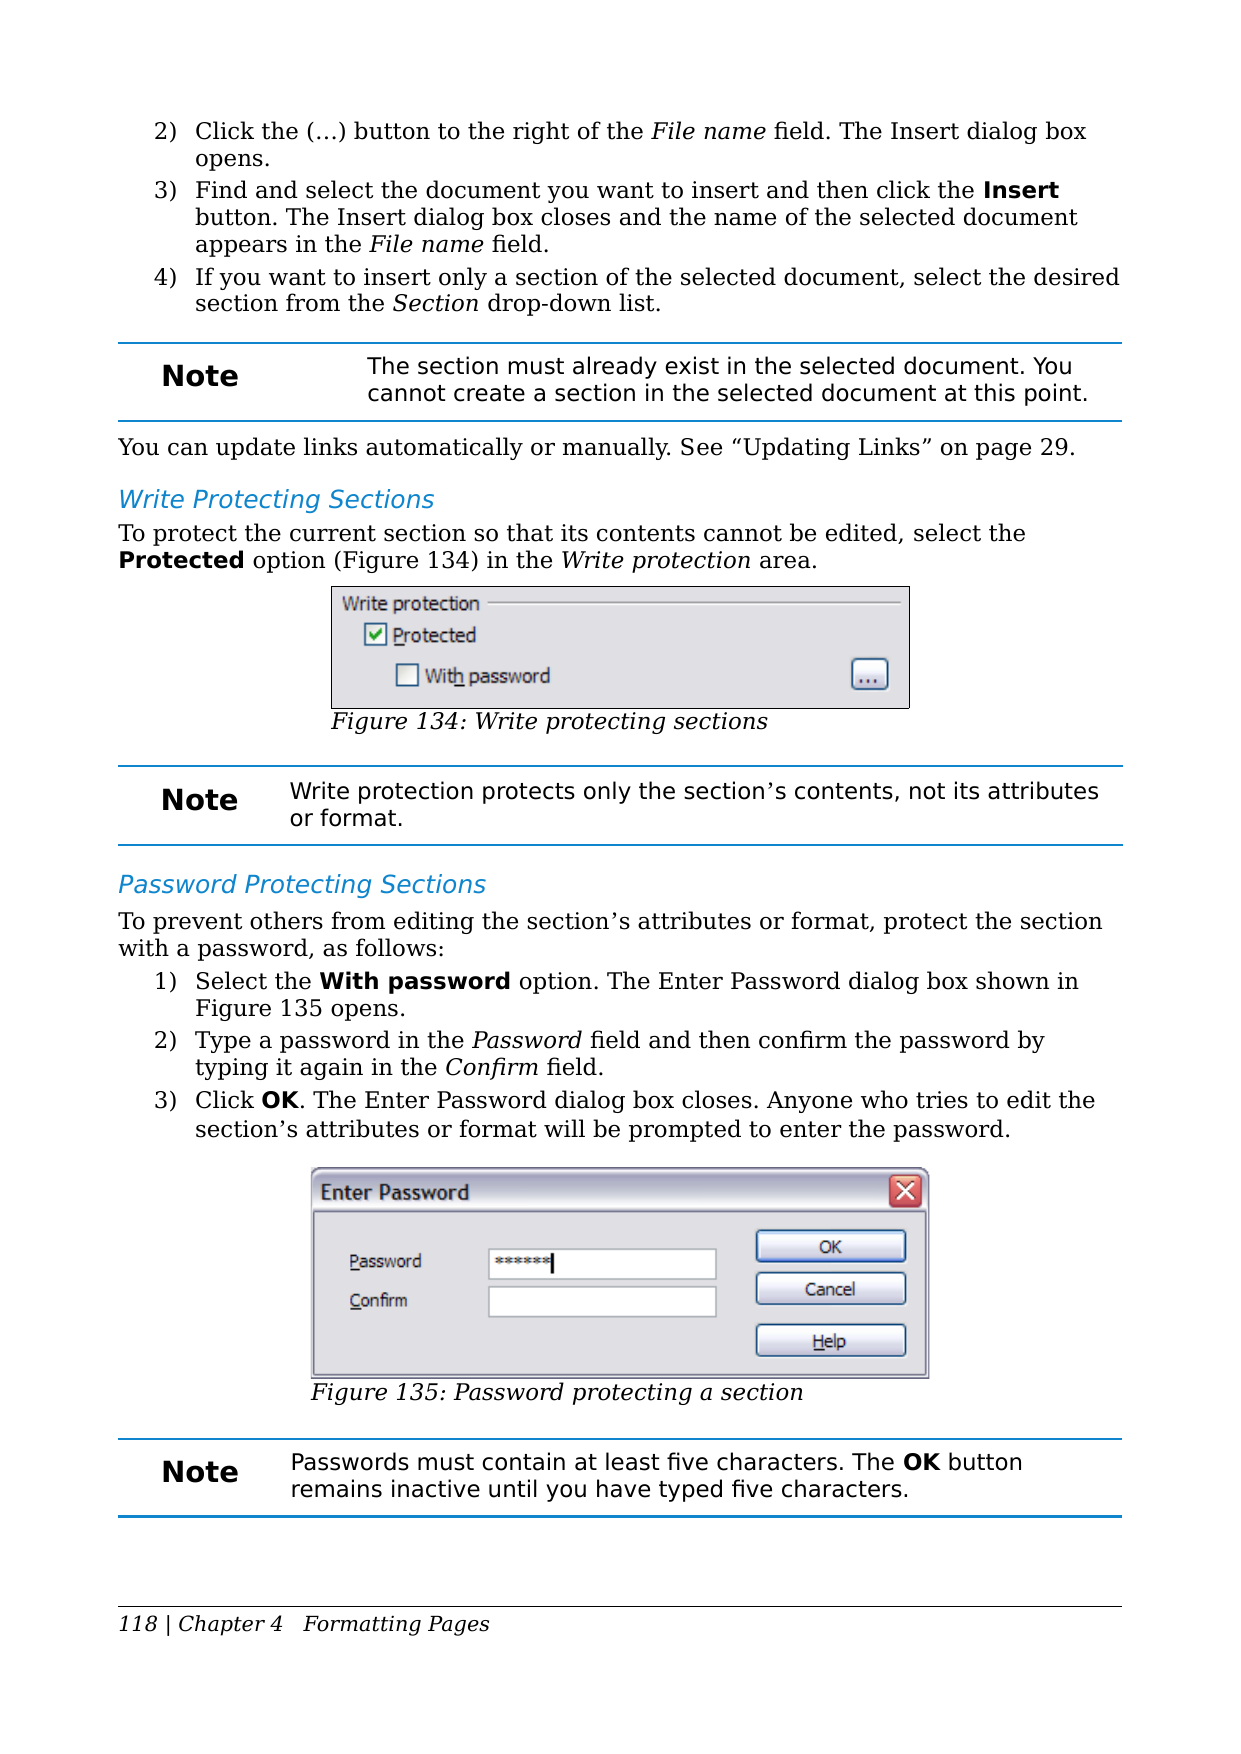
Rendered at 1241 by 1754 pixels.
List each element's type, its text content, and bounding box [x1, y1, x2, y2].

list Find and select the document you want to insert and then click the Insert button. The Insert dialog box closes and the name of the selected document appears in the File name field. [177, 178, 1122, 258]
picture [332, 587, 909, 708]
text Figure 134: Write protecting sections [331, 709, 909, 735]
text Figure 135: Password protecting a section [311, 1379, 929, 1405]
table_header Note [118, 344, 281, 419]
table_header Write protection protects only the section’s contents, not its attributes or format. [281, 767, 1123, 844]
text To protect the current section so that its contents cannot be edited, select the Protected option (Figure 134) in the Write protection area. [118, 521, 1122, 574]
list Click OK. The Enter Password dialog box closes. Anyone who tries to edit the section’s attributes or format will be prompted to enter the password. [177, 1087, 1122, 1143]
table_header Note [118, 1440, 281, 1515]
list Select the With password option. The Enter Password dialog box shown in Figure 135 opens. [177, 968, 1122, 1021]
list If you want to insert only a section of the selected document, select the desired section from the Section drop-down list. [177, 264, 1122, 317]
list To prevent others from editing the section’s attributes or format, protect the section with a password, as follows: [118, 906, 1122, 962]
list Type a password in the Password field and then confirm the password by typing it again in the Confirm field. [177, 1028, 1122, 1081]
subtitle Write Protecting Sections [118, 485, 1122, 514]
table_header Note [118, 767, 281, 844]
subtitle Password Protecting Sections [118, 871, 1122, 900]
text You can update links automatically or manually. See “Updating Links” on page 121. [118, 434, 1122, 461]
picture [310, 1167, 930, 1379]
table_header Passwords must contain at least five characters. The OK button remains inactive until you have typed five characters. [281, 1440, 1122, 1515]
table_header The section must already exist in the selected document. You cannot create a section in the selected document at this point. [281, 344, 1122, 419]
list Click the (…) button to the right of the File name field. The Insert dialog box opens. [177, 118, 1122, 171]
